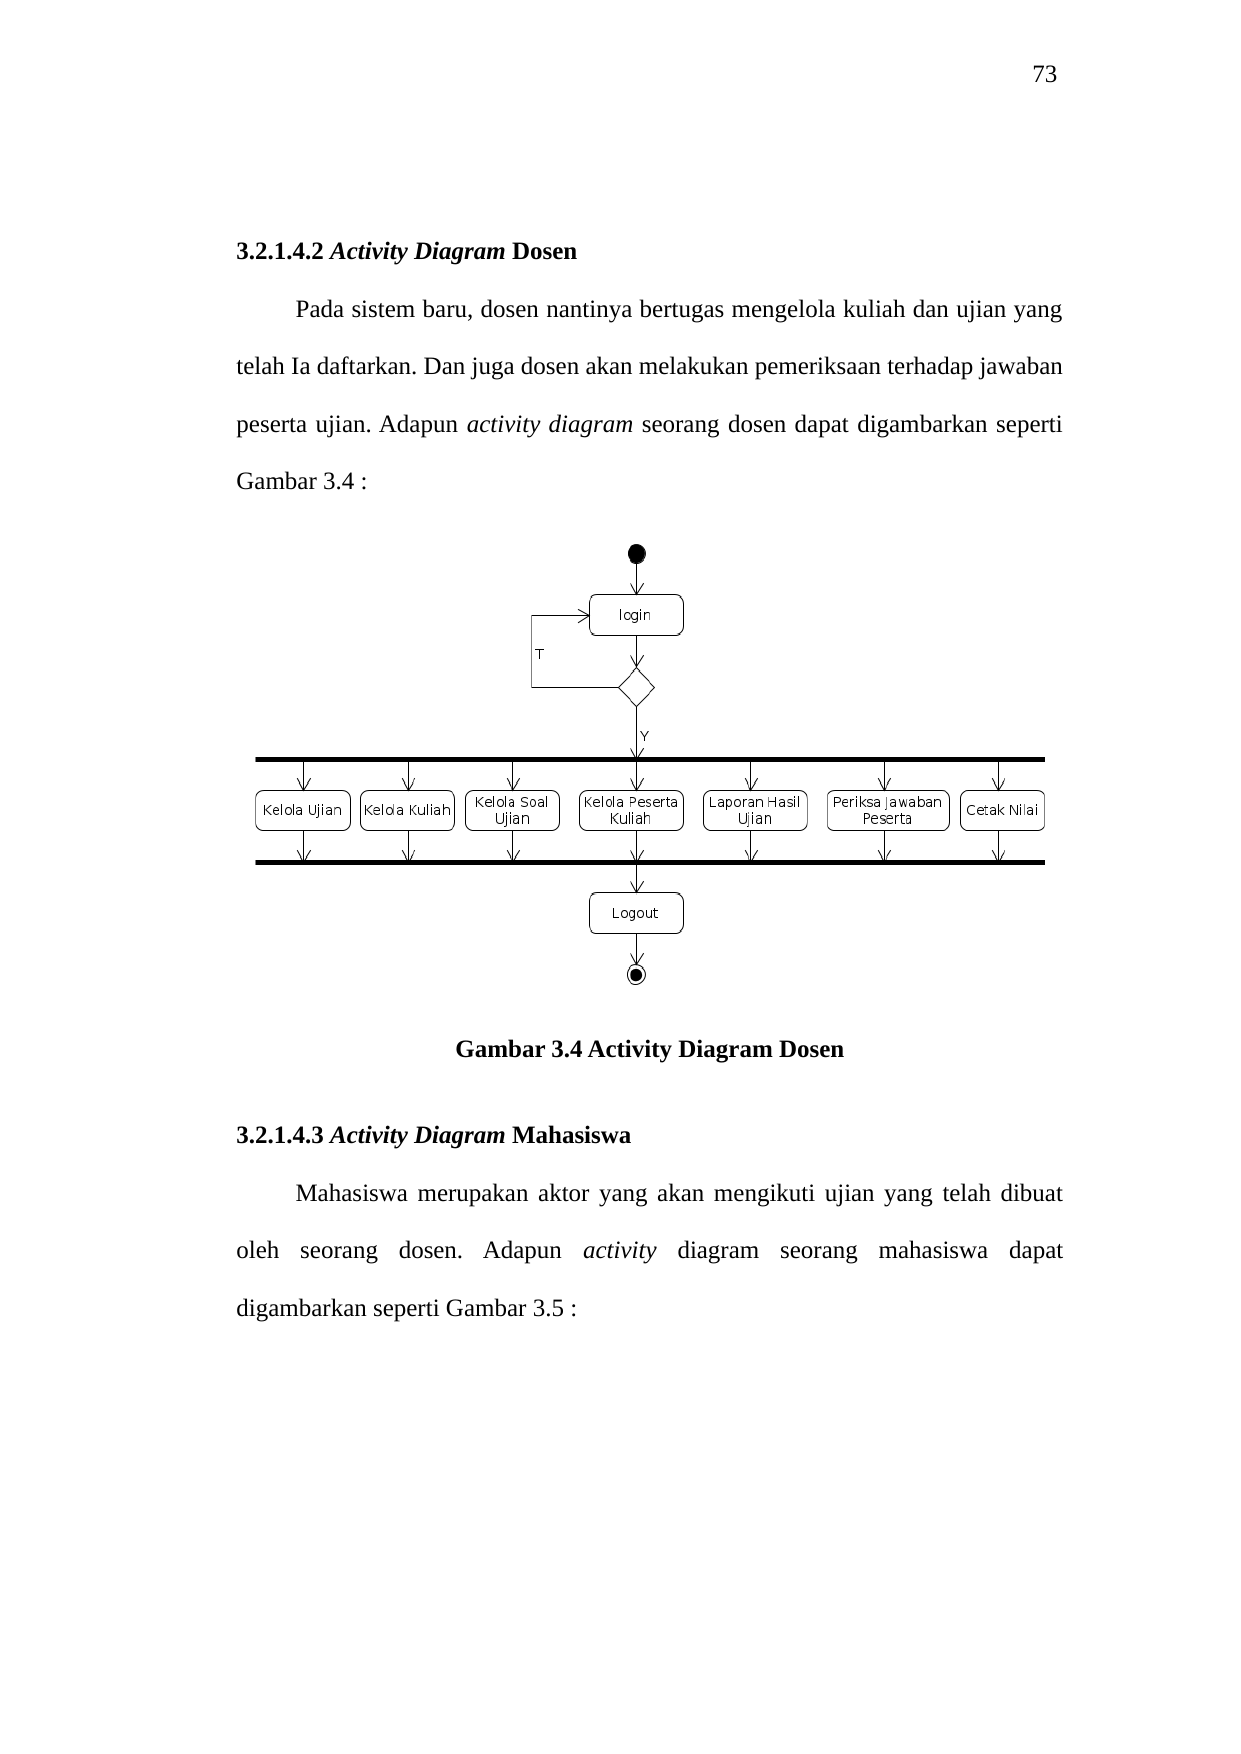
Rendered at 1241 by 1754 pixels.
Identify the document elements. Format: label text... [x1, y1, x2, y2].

text Gambar 3.4 Activity Diagram Dosen [236, 1006, 1063, 1063]
subtitle 3.2.1.4.2 Activity Diagram Dosen [236, 236, 1063, 265]
text Pada sistem baru, dosen nantinya bertugas mengelola kuliah dan ujian yang telah Ia daftarkan. Dan juga dosen akan melakukan pemeriksaan terhadap jawaban peserta ujian. Adapun activity diagram seorang dosen dapat digambarkan seperti Gambar 3.4 : [236, 294, 1063, 495]
subtitle 3.2.1.4.3 Activity Diagram Mahasiswa [236, 1120, 1063, 1149]
text Mahasiswa merupakan aktor yang akan mengikuti ujian yang telah dibuat oleh seorang dosen. Adapun activity diagram seorang mahasiswa dapat digambarkan seperti Gambar 3.5 : [236, 1178, 1063, 1321]
picture [236, 523, 1064, 1006]
